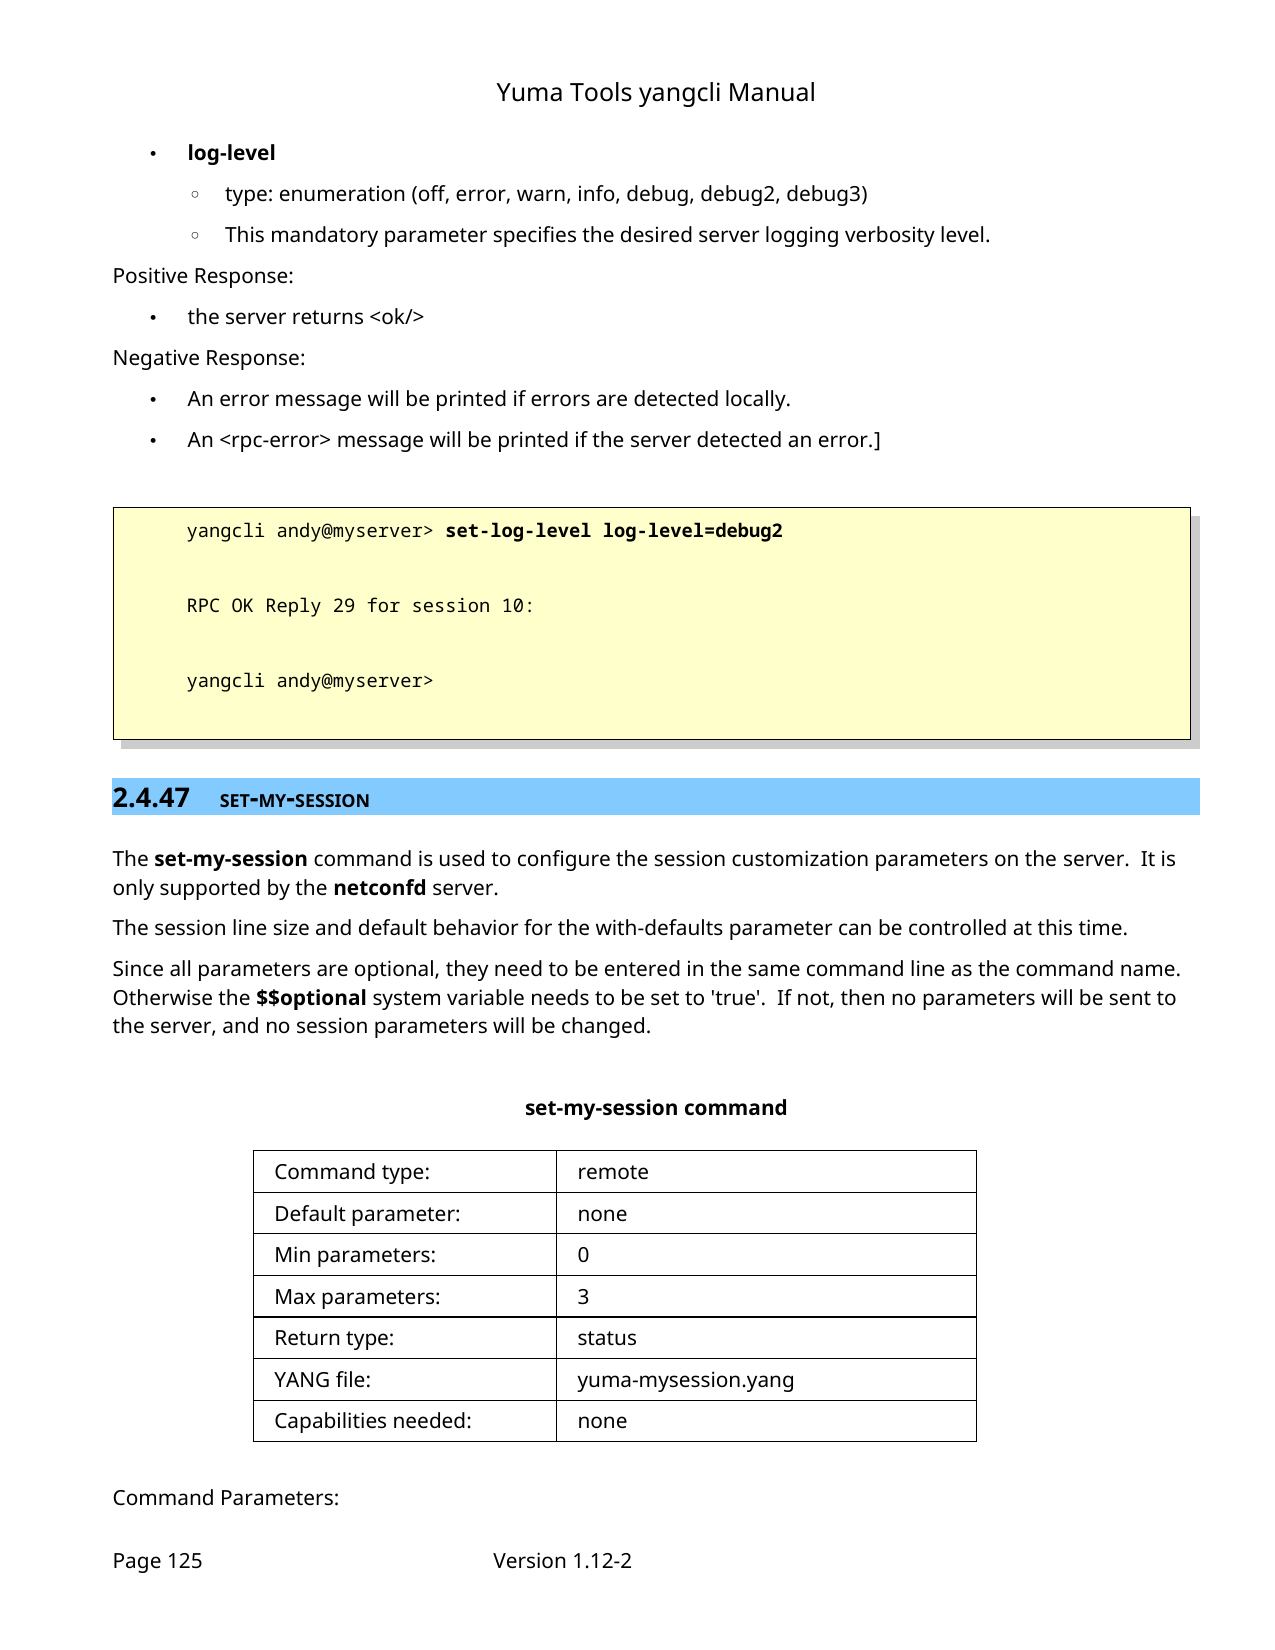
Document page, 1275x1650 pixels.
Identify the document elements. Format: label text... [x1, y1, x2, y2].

list the server returns <ok/> [150, 302, 1200, 331]
table_cell status [557, 1318, 976, 1358]
list log-level [150, 138, 1200, 167]
text yangcli andy@myserver> set-log-level log-level=debug2 [114, 508, 1190, 542]
text Negative Response: [112, 343, 1200, 372]
table_header remote [557, 1151, 976, 1192]
text The set-my-session command is used to configure the session customization parameters on the server. It is only supported by the netconfd server. [112, 844, 1200, 901]
table_cell 3 [557, 1276, 976, 1316]
table_cell YANG file: [254, 1359, 556, 1399]
table_cell none [557, 1401, 976, 1441]
text Positive Response: [112, 261, 1200, 290]
text yangcli andy@myserver> [114, 657, 1190, 692]
subtitle set-my-session command [127, 1093, 1185, 1122]
table_cell 0 [557, 1234, 976, 1275]
table_cell Min parameters: [254, 1234, 556, 1275]
text The session line size and default behavior for the with-defaults parameter can be controlled at this time. [112, 913, 1200, 942]
text Since all parameters are optional, they need to be entered in the same command line as the command name. Otherwise the $$optional system variable needs to be set to 'true'. If not, then no parameters will be sent to the server, and no session parameters will be changed. [112, 954, 1200, 1040]
list type: enumeration (off, error, warn, info, debug, debug2, debug3) [187, 179, 1200, 208]
table_cell Return type: [254, 1318, 556, 1358]
table_cell Max parameters: [254, 1276, 556, 1316]
text RPC OK Reply 29 for session 10: [114, 582, 1190, 617]
list An <rpc-error> message will be printed if the server detected an error.] [150, 425, 1200, 453]
table_cell yuma-mysession.yang [557, 1359, 976, 1399]
table_cell Capabilities needed: [254, 1401, 556, 1441]
list An error message will be printed if errors are detected locally. [150, 384, 1200, 413]
subtitle set-my-session [112, 778, 1200, 815]
text Command Parameters: [112, 1483, 1200, 1511]
table_cell Default parameter: [254, 1193, 556, 1233]
table_cell none [557, 1193, 976, 1233]
list This mandatory parameter specifies the desired server logging verbosity level. [187, 220, 1200, 249]
table_header Command type: [254, 1151, 556, 1192]
